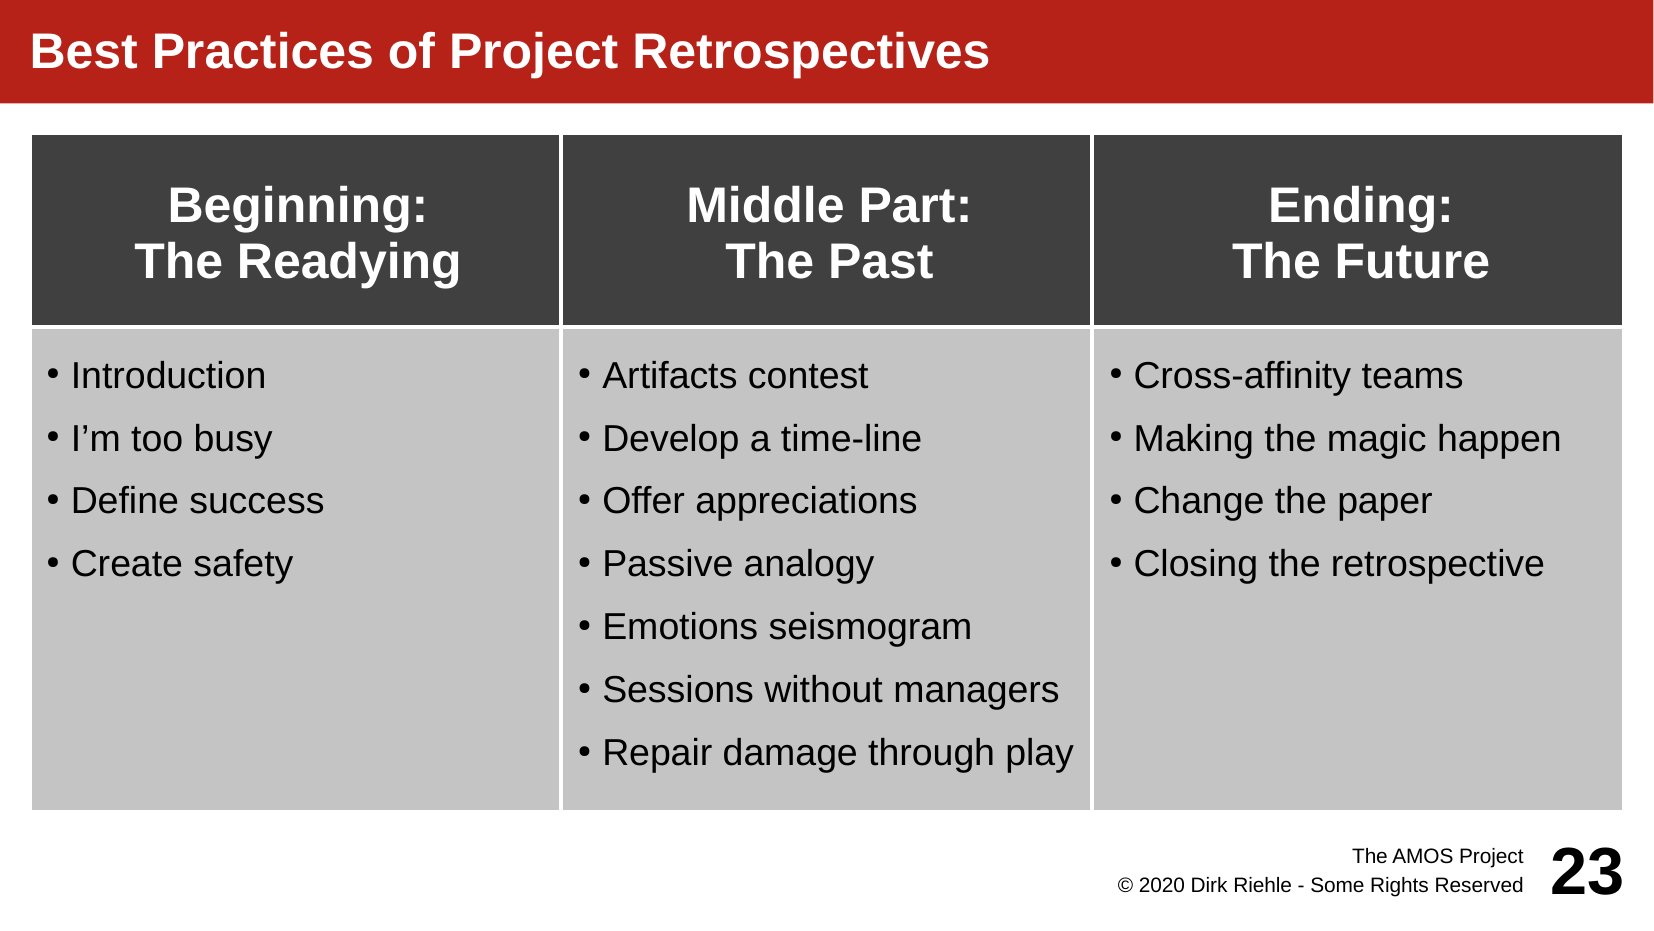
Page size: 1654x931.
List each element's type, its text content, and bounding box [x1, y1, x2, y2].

table_header Middle Part: The Past [563, 135, 1090, 325]
table_header Ending: The Future [1094, 135, 1622, 325]
table_cell Artifacts contest Develop a time-line Offer appreciations Passive analogy Emotions seismogram Sessions without managers Repair damage through play [563, 329, 1090, 810]
table_cell Introduction I’m too busy Define success Create safety [32, 329, 559, 810]
title Best Practices of Project Retrospectives [0, 0, 1654, 104]
table_cell Cross-affinity teams Making the magic happen Change the paper Closing the retrospective [1094, 329, 1622, 810]
table_header Beginning: The Readying [32, 135, 559, 325]
